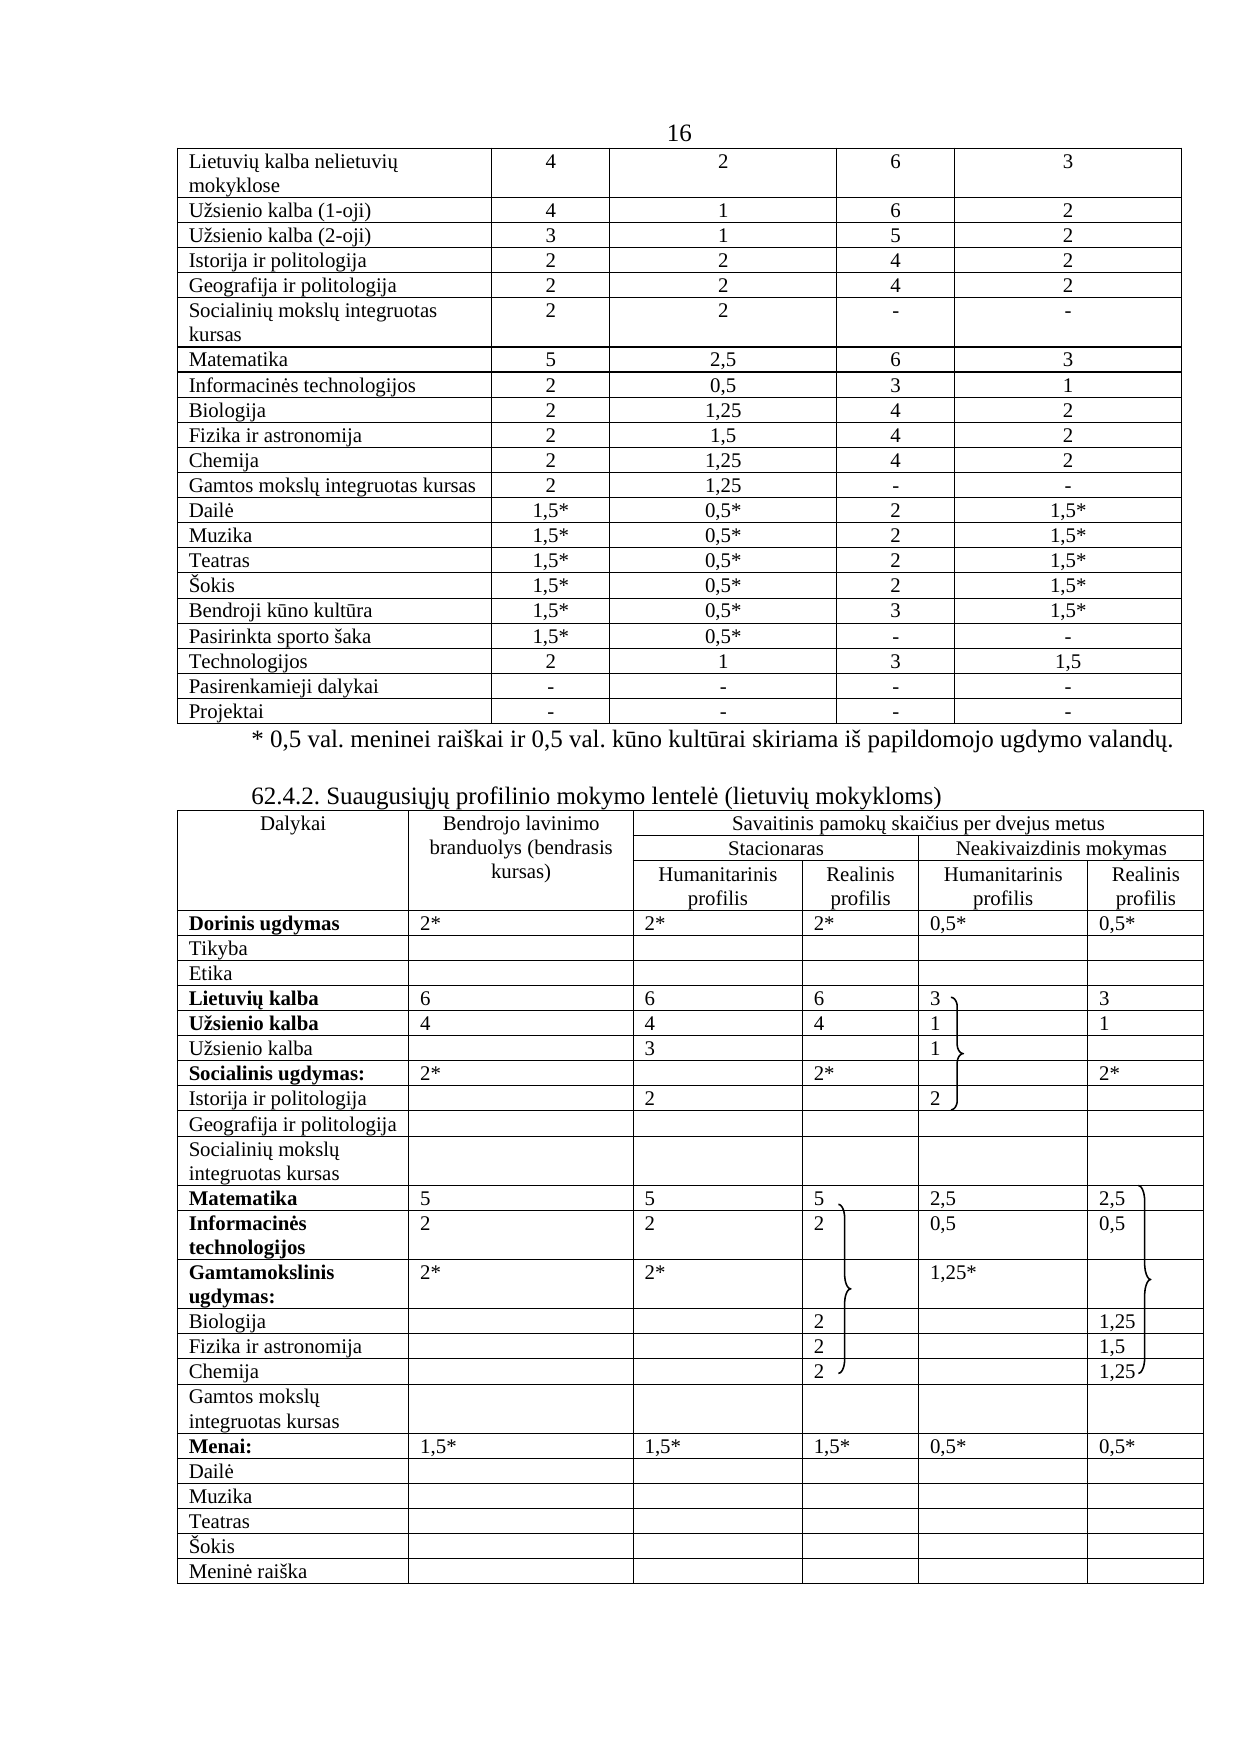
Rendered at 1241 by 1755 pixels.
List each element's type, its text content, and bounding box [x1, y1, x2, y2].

table_cell Meninė raiška [178, 1559, 408, 1583]
table_cell [919, 1061, 956, 1085]
table_cell 2* [803, 1061, 918, 1085]
table_cell 2 [492, 398, 609, 422]
table_cell [1088, 961, 1203, 985]
table_cell Lietuvių kalba nelietuvių mokyklose [178, 149, 491, 197]
table_cell [1146, 1260, 1203, 1308]
table_cell [409, 1484, 633, 1508]
table_cell 2 [492, 649, 609, 673]
table_cell [803, 1534, 918, 1558]
table_cell 2 [955, 398, 1181, 422]
table_cell 2 [409, 1211, 633, 1259]
table_cell 1,5* [492, 548, 609, 572]
table_cell [803, 1036, 918, 1060]
table_cell [803, 1509, 918, 1533]
table_cell 3 [837, 649, 954, 673]
table_cell Projektai [178, 699, 491, 723]
table_cell [803, 1385, 918, 1433]
table_cell [634, 936, 802, 960]
table_cell 1,5* [803, 1434, 918, 1458]
table_cell Humanitarinis profilis [919, 861, 1087, 909]
table_cell [409, 1086, 633, 1110]
table_cell Biologija [178, 1309, 408, 1333]
table_cell 6 [837, 348, 954, 371]
table_cell 2 [492, 423, 609, 447]
table_cell [919, 1559, 1087, 1583]
table_cell - [837, 674, 954, 698]
table_cell 1,5 [955, 649, 1181, 673]
table_cell [634, 1137, 802, 1185]
table_cell Etika [178, 961, 408, 985]
table_cell 6 [634, 986, 802, 1010]
table_cell [634, 1111, 802, 1136]
table_cell 2 [610, 298, 836, 346]
table_cell 2,5 [1088, 1186, 1143, 1210]
table_cell - [610, 699, 836, 723]
table_cell 2* [803, 911, 918, 935]
table_cell [1088, 1111, 1203, 1136]
table_cell Socialinių mokslų integruotas kursas [178, 1137, 408, 1185]
table_cell Humanitarinis profilis [634, 861, 802, 909]
table_cell 0,5* [610, 599, 836, 622]
table_cell [409, 1385, 633, 1433]
table_cell 3 [837, 373, 954, 397]
table_cell - [837, 473, 954, 497]
table_cell 1,5* [955, 573, 1181, 597]
table_cell 1,25* [919, 1260, 1087, 1308]
table_cell [919, 1359, 1087, 1383]
table_cell [634, 1459, 802, 1483]
table_cell [803, 1260, 847, 1308]
table_cell 1 [919, 1036, 959, 1060]
table_cell 2 [492, 248, 609, 272]
table_cell 1,25 [1088, 1309, 1143, 1333]
table_cell 1 [919, 1011, 956, 1035]
table_cell 1,5 [610, 423, 836, 447]
table_cell 6 [803, 986, 918, 1010]
table_cell Užsienio kalba [178, 1036, 408, 1060]
table_cell 5 [492, 348, 609, 371]
table_cell Istorija ir politologija [178, 1086, 408, 1110]
table_cell [1146, 1334, 1203, 1358]
table_cell - [492, 699, 609, 723]
table_cell 4 [409, 1011, 633, 1035]
table_cell 2* [409, 911, 633, 935]
table_cell Socialinis ugdymas: [178, 1061, 408, 1085]
table_cell [634, 1359, 802, 1383]
table_cell 4 [837, 273, 954, 297]
table_cell [634, 1334, 802, 1358]
table_cell 1,5* [492, 624, 609, 648]
table_cell [1088, 1559, 1203, 1583]
table_cell Fizika ir astronomija [178, 423, 491, 447]
table_cell 6 [409, 986, 633, 1010]
table_cell [919, 1534, 1087, 1558]
table_cell [919, 1509, 1087, 1533]
table_cell Muzika [178, 523, 491, 547]
table_cell 2 [955, 223, 1181, 247]
table_cell [634, 1509, 802, 1533]
table_cell Teatras [178, 1509, 408, 1533]
table_cell Šokis [178, 573, 491, 597]
table_cell 4 [492, 198, 609, 222]
table_cell - [955, 674, 1181, 698]
table_cell [634, 1534, 802, 1558]
table_cell 1,25 [610, 473, 836, 497]
table_cell 2* [1088, 1061, 1203, 1085]
table_cell Matematika [178, 348, 491, 371]
table_cell [803, 1459, 918, 1483]
table_cell 2 [634, 1211, 802, 1259]
table_cell 2 [492, 473, 609, 497]
table_cell Geografija ir politologija [178, 273, 491, 297]
table_cell Užsienio kalba (1-oji) [178, 198, 491, 222]
table_cell [1088, 1036, 1203, 1060]
table_cell 4 [803, 1011, 918, 1035]
table_cell [409, 1111, 633, 1136]
table_cell 0,5* [610, 573, 836, 597]
table_cell 2 [610, 273, 836, 297]
table_cell 2 [955, 448, 1181, 472]
table_cell 3 [919, 986, 1087, 1010]
table_cell [409, 1534, 633, 1558]
table_cell Muzika [178, 1484, 408, 1508]
table_cell [634, 1385, 802, 1433]
table_cell Socialinių mokslų integruotas kursas [178, 298, 491, 346]
table_cell [1088, 936, 1203, 960]
table_cell [634, 1484, 802, 1508]
table_cell 0,5* [610, 498, 836, 522]
table_cell [803, 1111, 918, 1136]
table_cell [958, 1036, 1087, 1060]
text 62.4.2. Suaugusiųjų profilinio mokymo lentelė (lietuvių mokykloms) [177, 781, 1181, 810]
table_cell Dailė [178, 498, 491, 522]
table_cell [958, 1061, 1087, 1085]
table_cell Lietuvių kalba [178, 986, 408, 1010]
table_cell Istorija ir politologija [178, 248, 491, 272]
table_header Savaitinis pamokų skaičius per dvejus metus [634, 811, 1203, 835]
table_cell Dorinis ugdymas [178, 911, 408, 935]
table_cell 1 [610, 198, 836, 222]
table_cell - [837, 624, 954, 648]
table_cell [1146, 1309, 1203, 1333]
table_cell Pasirinkta sporto šaka [178, 624, 491, 648]
table_cell 2 [803, 1359, 918, 1383]
table_cell Informacinės technologijos [178, 1211, 408, 1259]
table_cell [919, 1137, 1087, 1185]
table_cell 4 [837, 448, 954, 472]
table_cell 2 [492, 373, 609, 397]
table_cell [803, 961, 918, 985]
table_cell 0,5* [610, 523, 836, 547]
table_cell 2 [492, 273, 609, 297]
table_cell 0,5* [1088, 1434, 1203, 1458]
table_cell [919, 1111, 1087, 1136]
table_cell 4 [837, 423, 954, 447]
table_cell 1,5* [955, 523, 1181, 547]
table_cell [803, 936, 918, 960]
table_cell Dailė [178, 1459, 408, 1483]
table_cell 0,5* [610, 624, 836, 648]
table_cell [919, 1309, 1087, 1333]
table_cell 1,25 [610, 398, 836, 422]
table_cell [634, 961, 802, 985]
table_cell 0,5* [610, 548, 836, 572]
table_cell [409, 1334, 633, 1358]
table_cell [409, 1036, 633, 1060]
table_cell [409, 936, 633, 960]
table_cell Informacinės technologijos [178, 373, 491, 397]
table_cell 0,5 [610, 373, 836, 397]
table_cell [803, 1137, 918, 1185]
table_cell 1 [955, 373, 1181, 397]
table_cell - [492, 674, 609, 698]
table_cell Menai: [178, 1434, 408, 1458]
text * 0,5 val. meninei raiškai ir 0,5 val. kūno kultūrai skiriama iš papildomojo ugdymo valandų. [177, 724, 1181, 753]
table_cell 1 [610, 223, 836, 247]
table_cell Gamtos mokslų integruotas kursas [178, 473, 491, 497]
table_cell [1088, 1137, 1203, 1185]
table_header Bendrojo lavinimo branduolys (bendrasis kursas) [409, 811, 633, 909]
table_cell [1088, 1534, 1203, 1558]
table_cell [846, 1260, 918, 1308]
table_cell Neakivaizdinis mokymas [919, 836, 1203, 860]
table_cell Biologija [178, 398, 491, 422]
table_cell 1,5* [492, 573, 609, 597]
table_cell 3 [837, 599, 954, 622]
table_cell 4 [492, 149, 609, 197]
table_cell 2 [610, 149, 836, 197]
table_cell Realinis profilis [1088, 861, 1203, 909]
table_cell [409, 1459, 633, 1483]
table_cell Chemija [178, 448, 491, 472]
table_cell [919, 1334, 1087, 1358]
table_cell 2 [837, 548, 954, 572]
table_cell 2* [634, 911, 802, 935]
table_cell [409, 1137, 633, 1185]
table_cell 1 [610, 649, 836, 673]
table_cell [919, 961, 1087, 985]
table_cell 2 [955, 273, 1181, 297]
table_cell [919, 1459, 1087, 1483]
table_cell 2 [492, 298, 609, 346]
table_cell 5 [409, 1186, 633, 1210]
table_cell 2 [955, 423, 1181, 447]
table_cell [1088, 1484, 1203, 1508]
table_cell [846, 1334, 918, 1358]
table_cell Tikyba [178, 936, 408, 960]
table_cell [409, 1359, 633, 1383]
table_cell [409, 961, 633, 985]
table_cell 2 [803, 1309, 843, 1333]
table_cell [1088, 1385, 1203, 1433]
table_cell 2 [803, 1334, 843, 1358]
table_cell 3 [955, 348, 1181, 371]
table_cell 0,5* [1088, 911, 1203, 935]
table_cell 2* [634, 1260, 802, 1308]
table_header Dalykai [178, 811, 408, 909]
table_cell 5 [837, 223, 954, 247]
table_cell 2 [955, 248, 1181, 272]
table_cell Užsienio kalba (2-oji) [178, 223, 491, 247]
table_cell [803, 1086, 918, 1110]
table_cell [803, 1559, 918, 1583]
table_cell 1,5* [492, 498, 609, 522]
table_cell 0,5 [1088, 1211, 1143, 1259]
table_cell 3 [955, 149, 1181, 197]
table_cell 2 [919, 1086, 956, 1110]
table_cell [1146, 1211, 1203, 1259]
table_cell Gamtos mokslų integruotas kursas [178, 1385, 408, 1433]
table_cell 2* [409, 1260, 633, 1308]
table_cell Bendroji kūno kultūra [178, 599, 491, 622]
table_cell 2 [837, 498, 954, 522]
table_cell - [837, 699, 954, 723]
table_cell - [955, 624, 1181, 648]
table_cell Teatras [178, 548, 491, 572]
table_cell [1142, 1186, 1203, 1210]
table_cell [845, 1211, 918, 1259]
table_cell Matematika [178, 1186, 408, 1210]
table_cell [1088, 1459, 1203, 1483]
table_cell 1,5* [492, 523, 609, 547]
table_cell 1,25 [610, 448, 836, 472]
table_cell 3 [634, 1036, 802, 1060]
table_cell 4 [837, 398, 954, 422]
table_cell 5 [803, 1186, 918, 1210]
table_cell 1,5 [1088, 1334, 1143, 1358]
table_cell [846, 1309, 918, 1333]
table_cell Realinis profilis [803, 861, 918, 909]
table_cell 1 [1088, 1011, 1203, 1035]
table_cell 1,5* [634, 1434, 802, 1458]
table_cell Pasirenkamieji dalykai [178, 674, 491, 698]
table_cell [634, 1061, 802, 1085]
table_cell [919, 1385, 1087, 1433]
table_cell Chemija [178, 1359, 408, 1383]
table_cell 0,5* [919, 911, 1087, 935]
table_cell [634, 1559, 802, 1583]
table_cell - [955, 298, 1181, 346]
table_cell [634, 1309, 802, 1333]
table_cell 4 [634, 1011, 802, 1035]
table_cell 1,25 [1088, 1359, 1203, 1383]
table_cell 1,5* [955, 498, 1181, 522]
table_cell 2 [634, 1086, 802, 1110]
table_cell [409, 1559, 633, 1583]
table_cell [919, 1484, 1087, 1508]
table_cell 1,5* [409, 1434, 633, 1458]
table_cell 6 [837, 149, 954, 197]
table_cell 2,5 [919, 1186, 1087, 1210]
table_cell 4 [837, 248, 954, 272]
table_cell 0,5 [919, 1211, 1087, 1259]
table_cell [955, 1086, 1087, 1110]
table_cell 2 [803, 1211, 843, 1259]
table_cell [409, 1309, 633, 1333]
table_cell [958, 1011, 1087, 1035]
table_cell [803, 1484, 918, 1508]
table_cell - [610, 674, 836, 698]
table_cell Geografija ir politologija [178, 1111, 408, 1136]
table_cell Stacionaras [634, 836, 918, 860]
table_cell 2 [837, 573, 954, 597]
table_cell - [955, 699, 1181, 723]
table_cell 1,5* [955, 599, 1181, 622]
table_cell - [837, 298, 954, 346]
table_cell [1088, 1260, 1148, 1308]
table_cell 2 [492, 448, 609, 472]
table_cell [1088, 1509, 1203, 1533]
table_cell Gamtamokslinis ugdymas: [178, 1260, 408, 1308]
table_cell 2,5 [610, 348, 836, 371]
table_cell 2 [610, 248, 836, 272]
table_cell [1088, 1086, 1203, 1110]
table_cell 6 [837, 198, 954, 222]
table_cell - [955, 473, 1181, 497]
table_cell 2 [837, 523, 954, 547]
table_cell 2 [955, 198, 1181, 222]
table_cell Fizika ir astronomija [178, 1334, 408, 1358]
table_cell Technologijos [178, 649, 491, 673]
table_cell 2* [409, 1061, 633, 1085]
table_cell [919, 936, 1087, 960]
table_cell 1,5* [955, 548, 1181, 572]
table_cell Šokis [178, 1534, 408, 1558]
table_cell [409, 1509, 633, 1533]
table_cell 3 [1088, 986, 1203, 1010]
table_cell 3 [492, 223, 609, 247]
table_cell 5 [634, 1186, 802, 1210]
table_cell Užsienio kalba [178, 1011, 408, 1035]
table_cell 0,5* [919, 1434, 1087, 1458]
table_cell 1,5* [492, 599, 609, 622]
